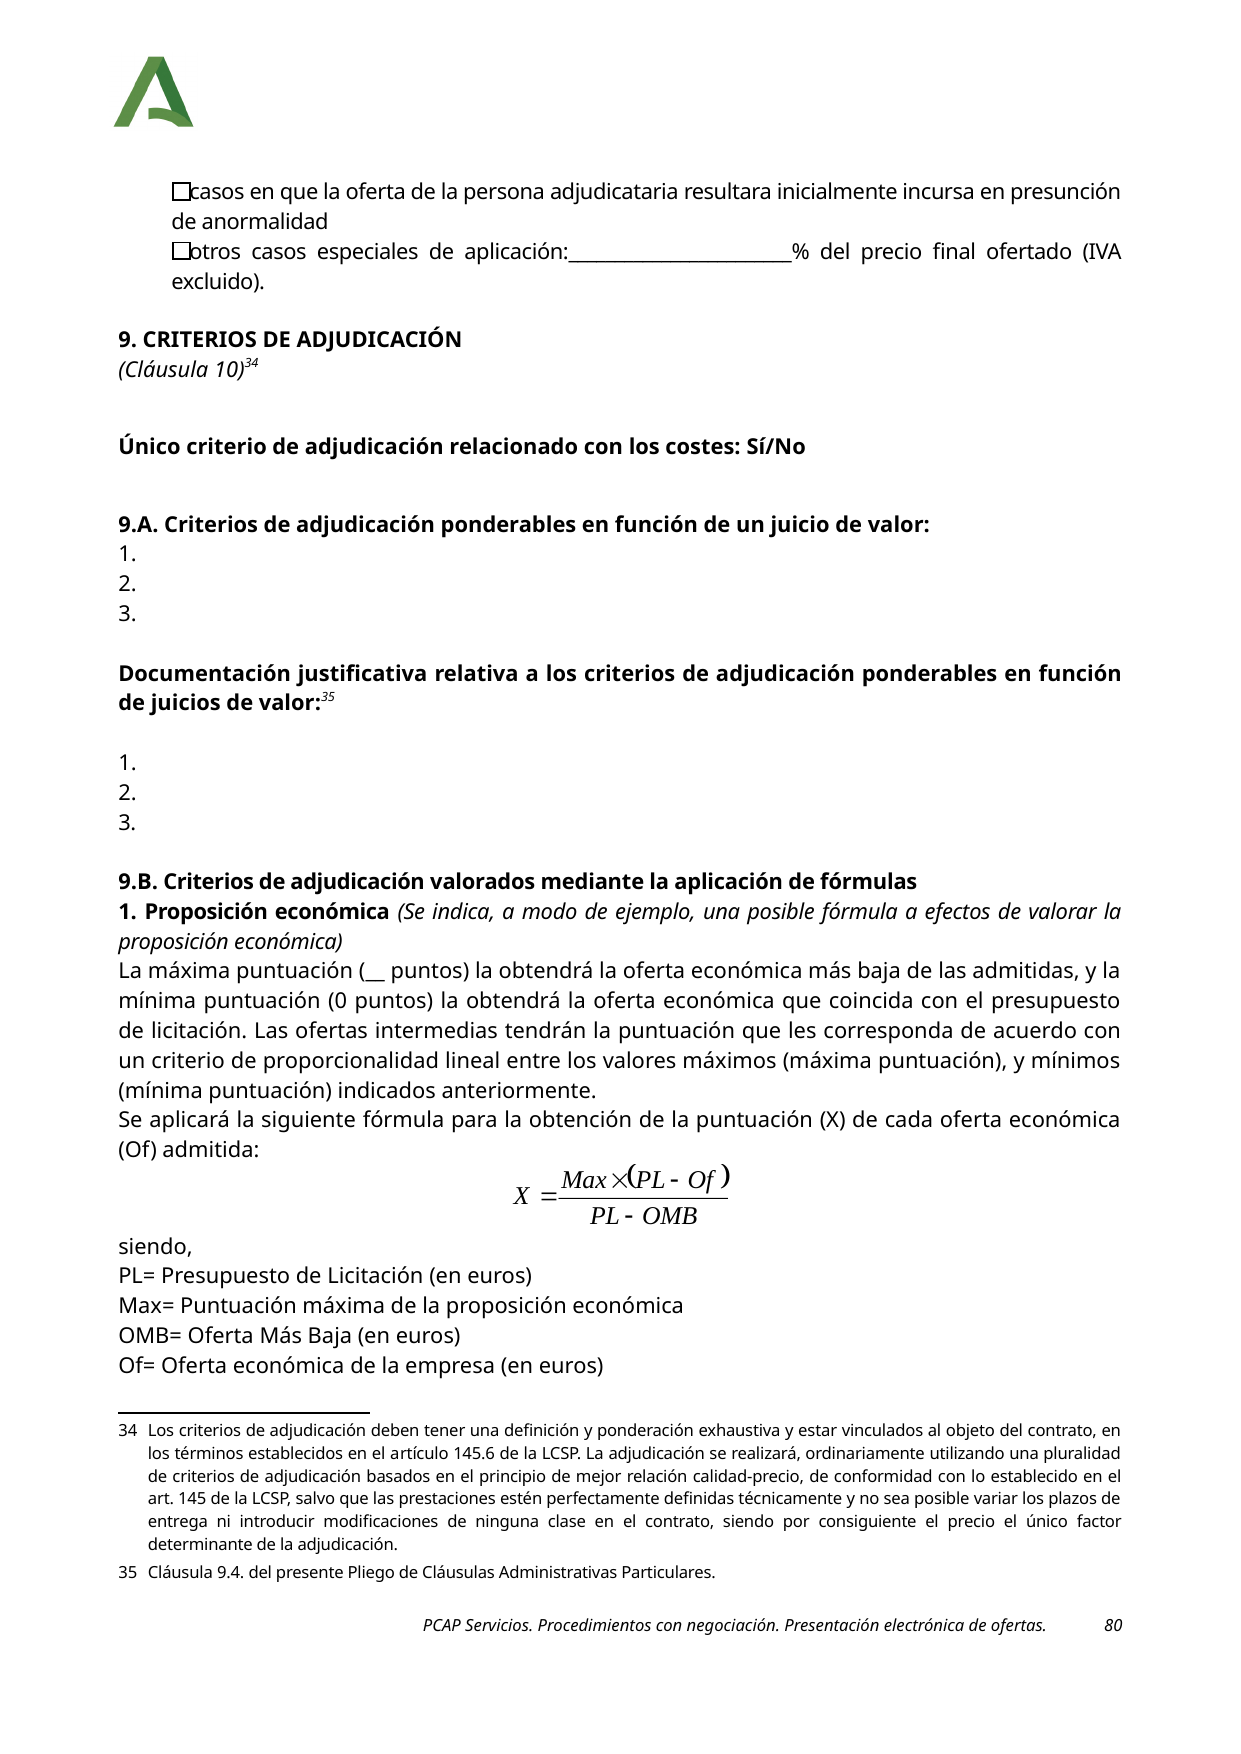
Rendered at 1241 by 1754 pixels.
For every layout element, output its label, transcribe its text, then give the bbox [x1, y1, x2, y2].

text Los criterios de adjudicación deben tener una definición y ponderación exhaustiva y estar vinculados al objeto del contrato, en los términos establecidos en el artículo 145.6 de la LCSP. La adjudicación se realizará, ordinariamente utilizando una pluralidad de criterios de adjudicación basados en el principio de mejor relación calidad-precio, de conformidad con lo establecido en el art. 145 de la LCSP, salvo que las prestaciones estén perfectamente definidas técnicamente y no sea posible variar los plazos de entrega ni introducir modificaciones de ninguna clase en el contrato, siendo por consiguiente el precio el único factor determinante de la adjudicación. [118, 1419, 1122, 1555]
text 2. [118, 777, 1122, 807]
text La máxima puntuación (__ puntos) la obtendrá la oferta económica más baja de las admitidas, y la mínima puntuación (0 puntos) la obtendrá la oferta económica que coincida con el presupuesto de licitación. Las ofertas intermedias tendrán la puntuación que les corresponda de acuerdo con un criterio de proporcionalidad lineal entre los valores máximos (máxima puntuación), y mínimos (mínima puntuación) indicados anteriormente. [118, 956, 1122, 1104]
text 3. [118, 598, 1122, 628]
text 1. [118, 747, 1122, 777]
text 3. [118, 807, 1122, 836]
text 1. Proposición económica (Se indica, a modo de ejemplo, una posible fórmula a efectos de valorar la proposición económica) [118, 896, 1122, 956]
text Of= Oferta económica de la empresa (en euros) [118, 1350, 1122, 1380]
text Cláusula 9.4. del presente Pliego de Cláusulas Administrativas Particulares. [118, 1561, 1122, 1584]
text PL= Presupuesto de Licitación (en euros) [118, 1261, 1122, 1290]
text Max= Puntuación máxima de la proposición económica [118, 1290, 1122, 1320]
text siendo, [118, 1231, 1122, 1261]
text (Cláusula 10) [118, 354, 1122, 384]
picture [109, 52, 198, 131]
text OMB= Oferta Más Baja (en euros) [118, 1320, 1122, 1350]
text 9. CRITERIOS DE ADJUDICACIÓN [118, 324, 1122, 354]
text otros casos especiales de aplicación:________________________% del precio final ofertado (IVA excluido). [171, 236, 1122, 296]
text 1. [118, 538, 1122, 568]
text casos en que la oferta de la persona adjudicataria resultara inicialmente incursa en presunción de anormalidad [171, 176, 1122, 236]
text 9.A. Criterios de adjudicación ponderables en función de un juicio de valor: [118, 509, 1122, 538]
text Documentación justificativa relativa a los criterios de adjudicación ponderables en función de juicios de valor: [118, 658, 1122, 717]
text Se aplicará la siguiente fórmula para la obtención de la puntuación (X) de cada oferta económica (Of) admitida: [118, 1104, 1122, 1164]
text 9.B. Criterios de adjudicación valorados mediante la aplicación de fórmulas [118, 866, 1122, 896]
text Único criterio de adjudicación relacionado con los costes: Sí/No [118, 431, 1122, 461]
text 2. [118, 568, 1122, 598]
